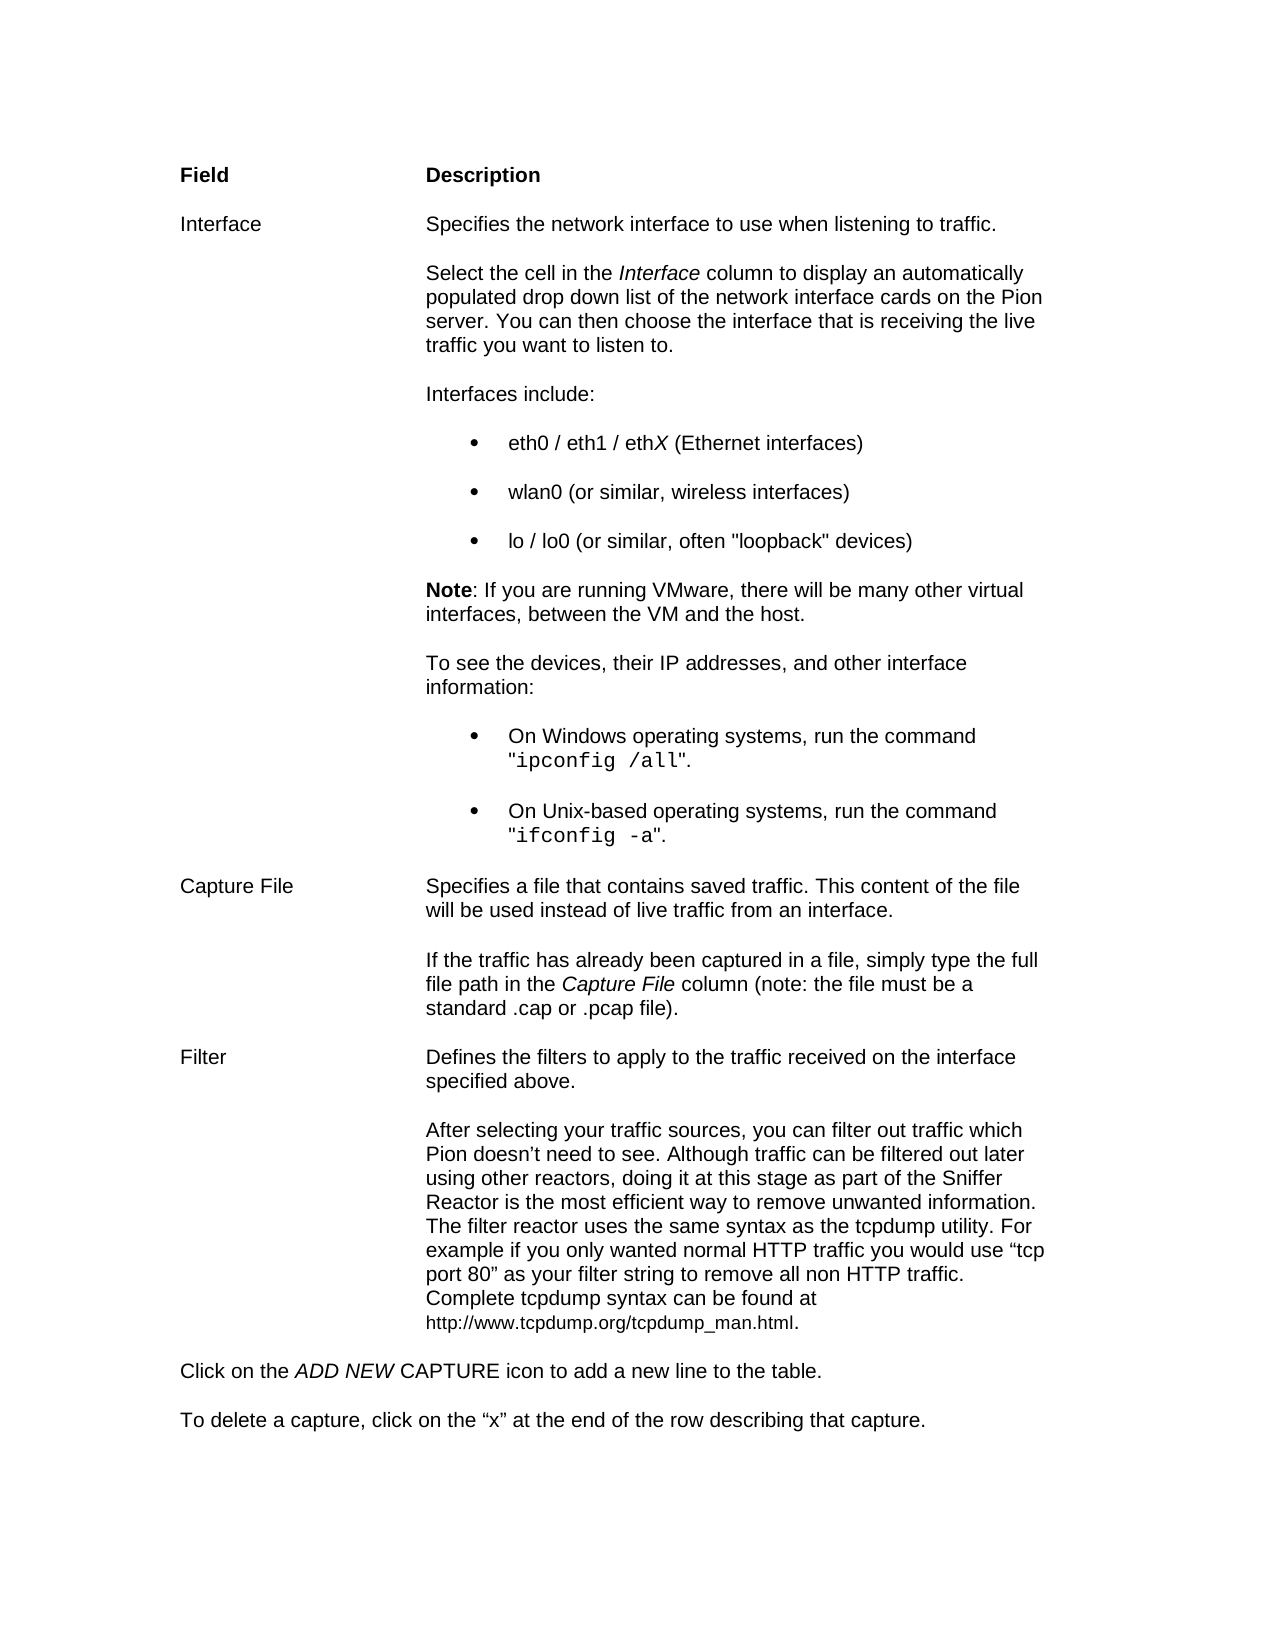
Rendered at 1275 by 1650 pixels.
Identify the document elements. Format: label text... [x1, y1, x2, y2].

table_cell Defines the filters to apply to the traffic received on the interface specified above. After selecting your traffic sources, you can filter out traffic which Pion doesn’t need to see. Although traffic can be filtered out later using other reactors, doing it at this stage as part of the Sniffer Reactor is the most efficient way to remove unwanted information. The filter reactor uses the same syntax as the tcpdump utility. For example if you only wanted normal HTTP traffic you would use “tcp port 80” as your filter string to remove all non HTTP traffic. Complete tcpdump syntax can be found at http://www.tcpdump.org/tcpdump_man.html. [384, 1032, 1061, 1347]
table_cell Capture File [139, 862, 384, 1032]
table_cell Interface [139, 199, 384, 862]
table_cell Specifies the network interface to use when listening to traffic. Select the cell in the Interface column to display an automatically populated drop down list of the network interface cards on the Pion server. You can then choose the interface that is receiving the live traffic you want to listen to. Interfaces include: eth0 / eth1 / ethX (Ethernet interfaces) wlan0 (or similar, wireless interfaces) lo / lo0 (or similar, often "loopback" devices) Note: If you are running VMware, there will be many other virtual interfaces, between the VM and the host. To see the devices, their IP addresses, and other interface information: On Windows operating systems, run the command "ipconfig /all". On Unix-based operating systems, run the command "ifconfig -a". [384, 199, 1061, 862]
text To delete a capture, click on the “x” at the end of the row describing that capture. [180, 1408, 1125, 1432]
table_cell Specifies a file that contains saved traffic. This content of the file will be used instead of live traffic from an interface. If the traffic has already been captured in a file, simply type the full file path in the Capture File column (note: the file must be a standard .cap or .pcap file). [384, 862, 1061, 1032]
table_header Description [384, 150, 1061, 199]
table_cell Filter [139, 1032, 384, 1347]
text Click on the ADD NEW CAPTURE icon to add a new line to the table. [180, 1359, 1125, 1383]
table_header Field [139, 150, 384, 199]
